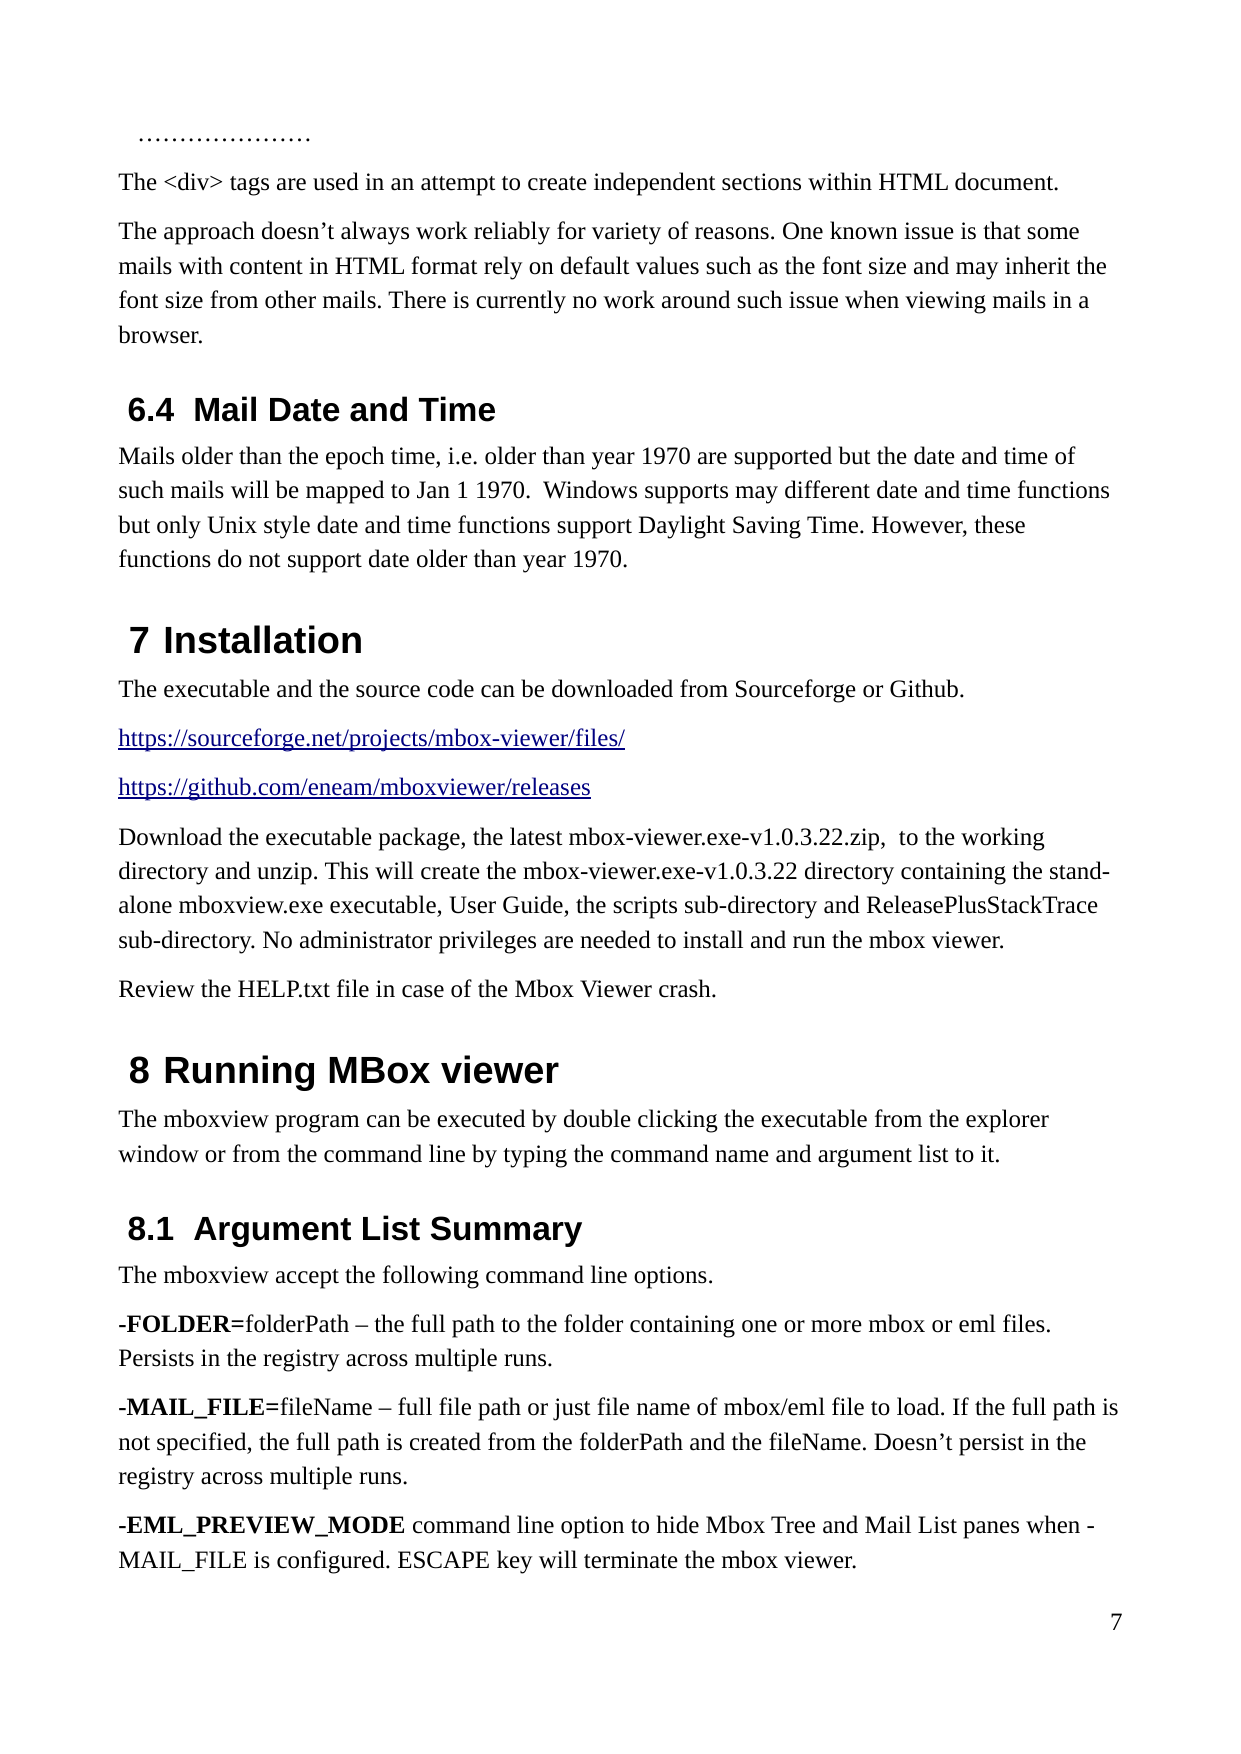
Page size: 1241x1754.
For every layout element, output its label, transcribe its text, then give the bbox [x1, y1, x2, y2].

text The mboxview accept the following command line options. [118, 1260, 1122, 1288]
text Download the executable package, the latest mbox-viewer.exe-v1.0.3.22.zip, to the working directory and unzip. This will create the mbox-viewer.exe-v1.0.3.22 directory containing the stand-alone mboxview.exe executable, User Guide, the scripts sub-directory and ReleasePlusStackTrace sub-directory. No administrator privileges are needed to install and run the mbox viewer. [118, 822, 1122, 954]
text ………………… [118, 118, 1122, 147]
text The executable and the source code can be downloaded from Sourceforge or Github. [118, 674, 1122, 703]
text Mails older than the epoch time, i.e. older than year 1970 are supported but the date and time of such mails will be mapped to Jan 1 1970. Windows supports may different date and time functions but only Unix style date and time functions support Daylight Saving Time. However, these functions do not support date older than year 1970. [118, 441, 1122, 573]
text The mboxview program can be executed by double clicking the executable from the explorer window or from the command line by typing the command name and argument list to it. [118, 1104, 1122, 1167]
subtitle Installation [118, 618, 1122, 662]
text -MAIL_FILE=fileName – full file path or just file name of mbox/eml file to load. If the full path is not specified, the full path is created from the folderPath and the fileName. Doesn’t persist in the registry across multiple runs. [118, 1392, 1122, 1490]
text -FOLDER=folderPath – the full path to the folder containing one or more mbox or eml files. Persists in the registry across multiple runs. [118, 1309, 1122, 1372]
text -EML_PREVIEW_MODE command line option to hide Mbox Tree and Mail List panes when -MAIL_FILE is configured. ESCAPE key will terminate the mbox viewer. [118, 1510, 1122, 1574]
text https://github.com/eneam/mboxviewer/releases [118, 772, 1122, 801]
text https://sourceforge.net/projects/mbox-viewer/files/ [118, 723, 1122, 752]
text The <div> tags are used in an attempt to create independent sections within HTML document. [118, 167, 1122, 196]
text The approach doesn’t always work reliably for variety of reasons. One known issue is that some mails with content in HTML format rely on default values such as the font size and may inherit the font size from other mails. There is currently no work around such issue when viewing mails in a browser. [118, 216, 1122, 348]
text Review the HELP.txt file in case of the Mbox Viewer crash. [118, 974, 1122, 1003]
subtitle Running MBox viewer [118, 1048, 1122, 1092]
subtitle Argument List Summary [118, 1209, 1122, 1247]
subtitle Mail Date and Time [118, 389, 1122, 428]
